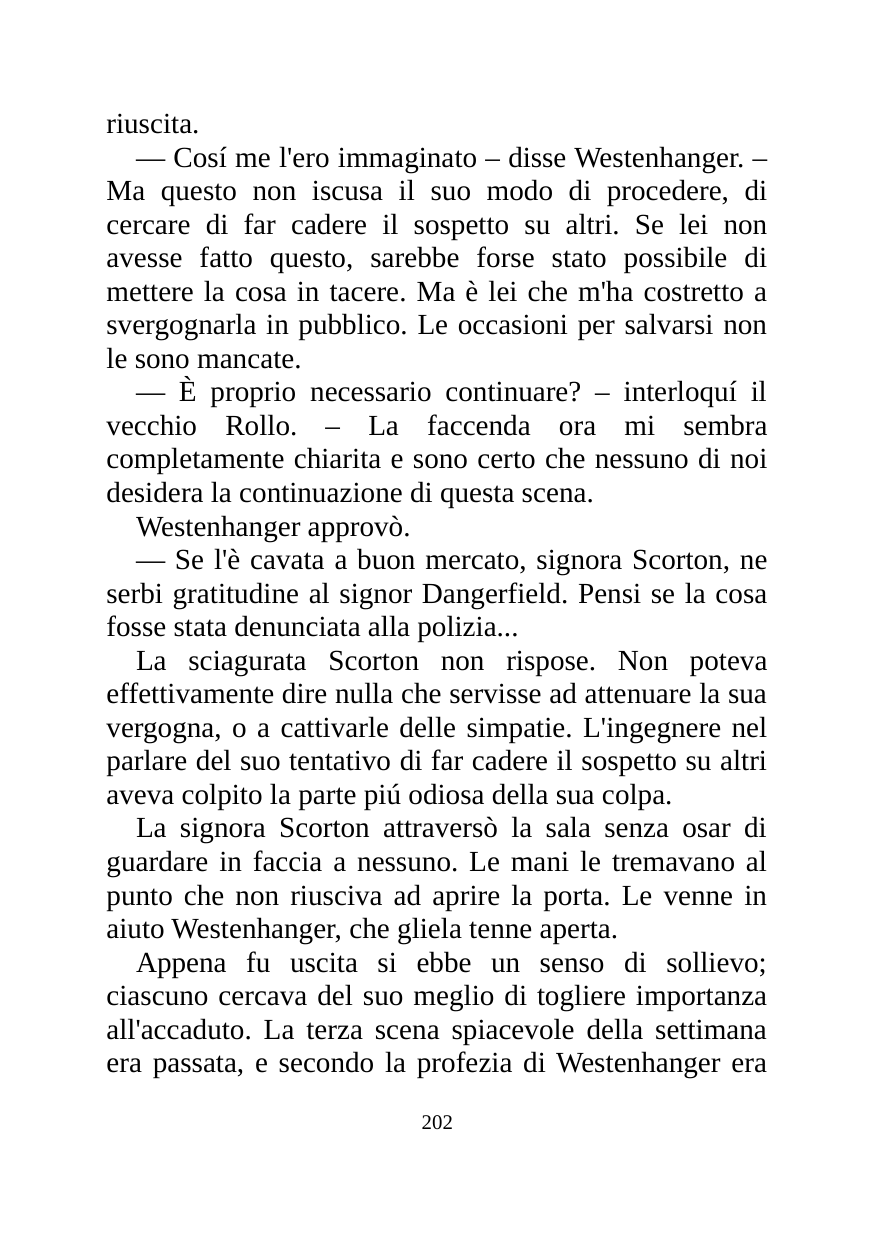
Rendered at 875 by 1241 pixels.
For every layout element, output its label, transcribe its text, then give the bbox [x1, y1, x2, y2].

text — È proprio necessario continuare? – interloquí il vecchio Rollo. – La faccenda ora mi sembra completamente chiarita e sono certo che nessuno di noi desidera la continuazione di questa scena. [106, 374, 768, 509]
text La sciagurata Scorton non rispose. Non poteva effettivamente dire nulla che servisse ad attenuare la sua vergogna, o a cattivarle delle simpatie. L'ingegnere nel parlare del suo tentativo di far cadere il sospetto su altri aveva colpito la parte piú odiosa della sua colpa. [106, 643, 768, 811]
text La signora Scorton attraversò la sala senza osar di guardare in faccia a nessuno. Le mani le tremavano al punto che non riusciva ad aprire la porta. Le venne in aiuto Westenhanger, che gliela tenne aperta. [106, 811, 768, 945]
text Appena fu uscita si ebbe un senso di sollievo; ciascuno cercava del suo meglio di togliere importanza all'accaduto. La terza scena spiacevole della settimana era passata, e secondo la profezia di Westenhanger era [106, 945, 768, 1079]
text riuscita. [106, 106, 768, 140]
text Westenhanger approvò. [106, 509, 768, 542]
text — Se l'è cavata a buon mercato, signora Scorton, ne serbi gratitudine al signor Dangerfield. Pensi se la cosa fosse stata denunciata alla polizia... [106, 542, 768, 643]
text — Cosí me l'ero immaginato – disse Westenhanger. – Ma questo non iscusa il suo modo di procedere, di cercare di far cadere il sospetto su altri. Se lei non avesse fatto questo, sarebbe forse stato possibile di mettere la cosa in tacere. Ma è lei che m'ha costretto a svergognarla in pubblico. Le occasioni per salvarsi non le sono mancate. [106, 140, 768, 374]
